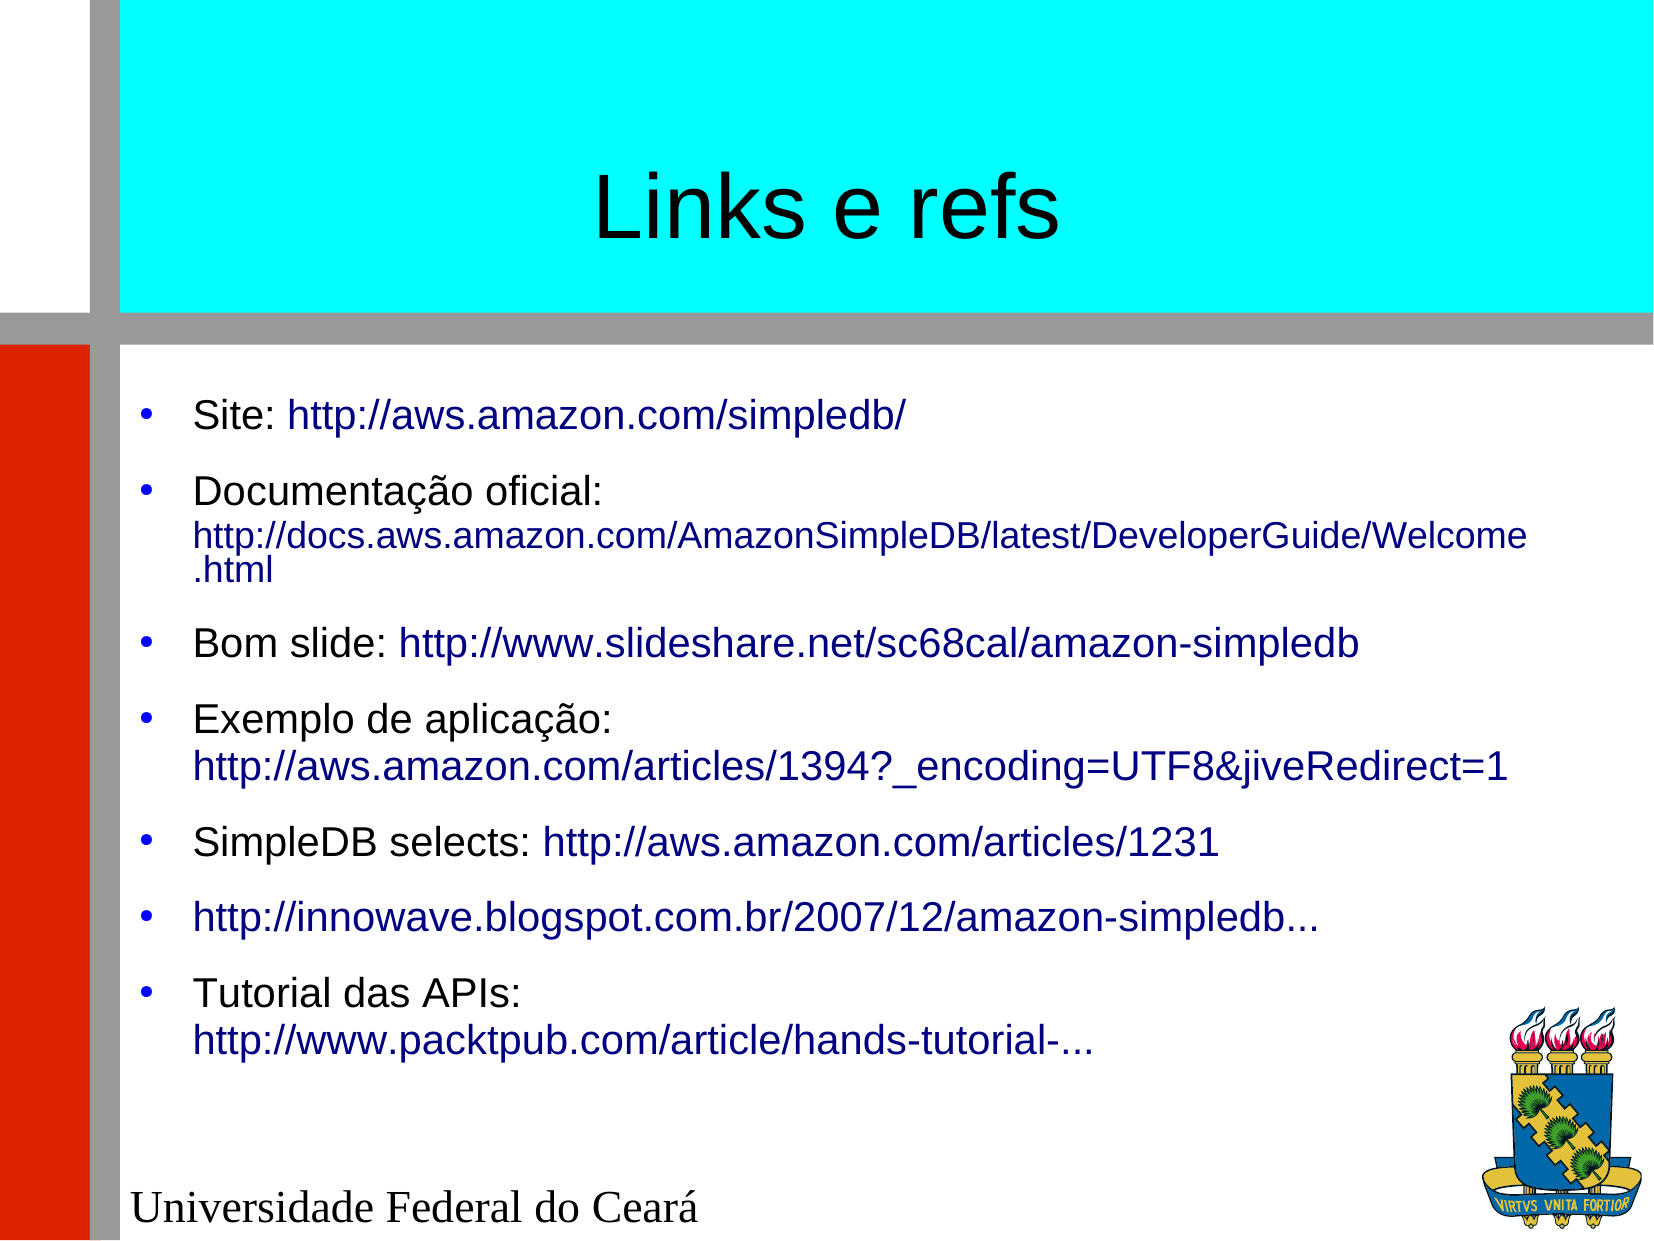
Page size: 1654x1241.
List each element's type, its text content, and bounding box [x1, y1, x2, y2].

title Links e refs [121, 102, 1534, 310]
list Site: http://aws.amazon.com/simpledb/ Documentação oficial:http://docs.aws.amazon.com/AmazonSimpleDB/latest/DeveloperGuide/Welcome.html Bom slide: http://www.slideshare.net/sc68cal/amazon-simpledb Exemplo de aplicação: http://aws.amazon.com/articles/1394?_encoding=UTF8&jiveRedirect=1 SimpleDB selects: http://aws.amazon.com/articles/1231 http://innowave.blogspot.com.br/2007/12/amazon-simpledb... Tutorial das APIs: http://www.packtpub.com/article/hands-tutorial-... [121, 391, 1534, 1111]
